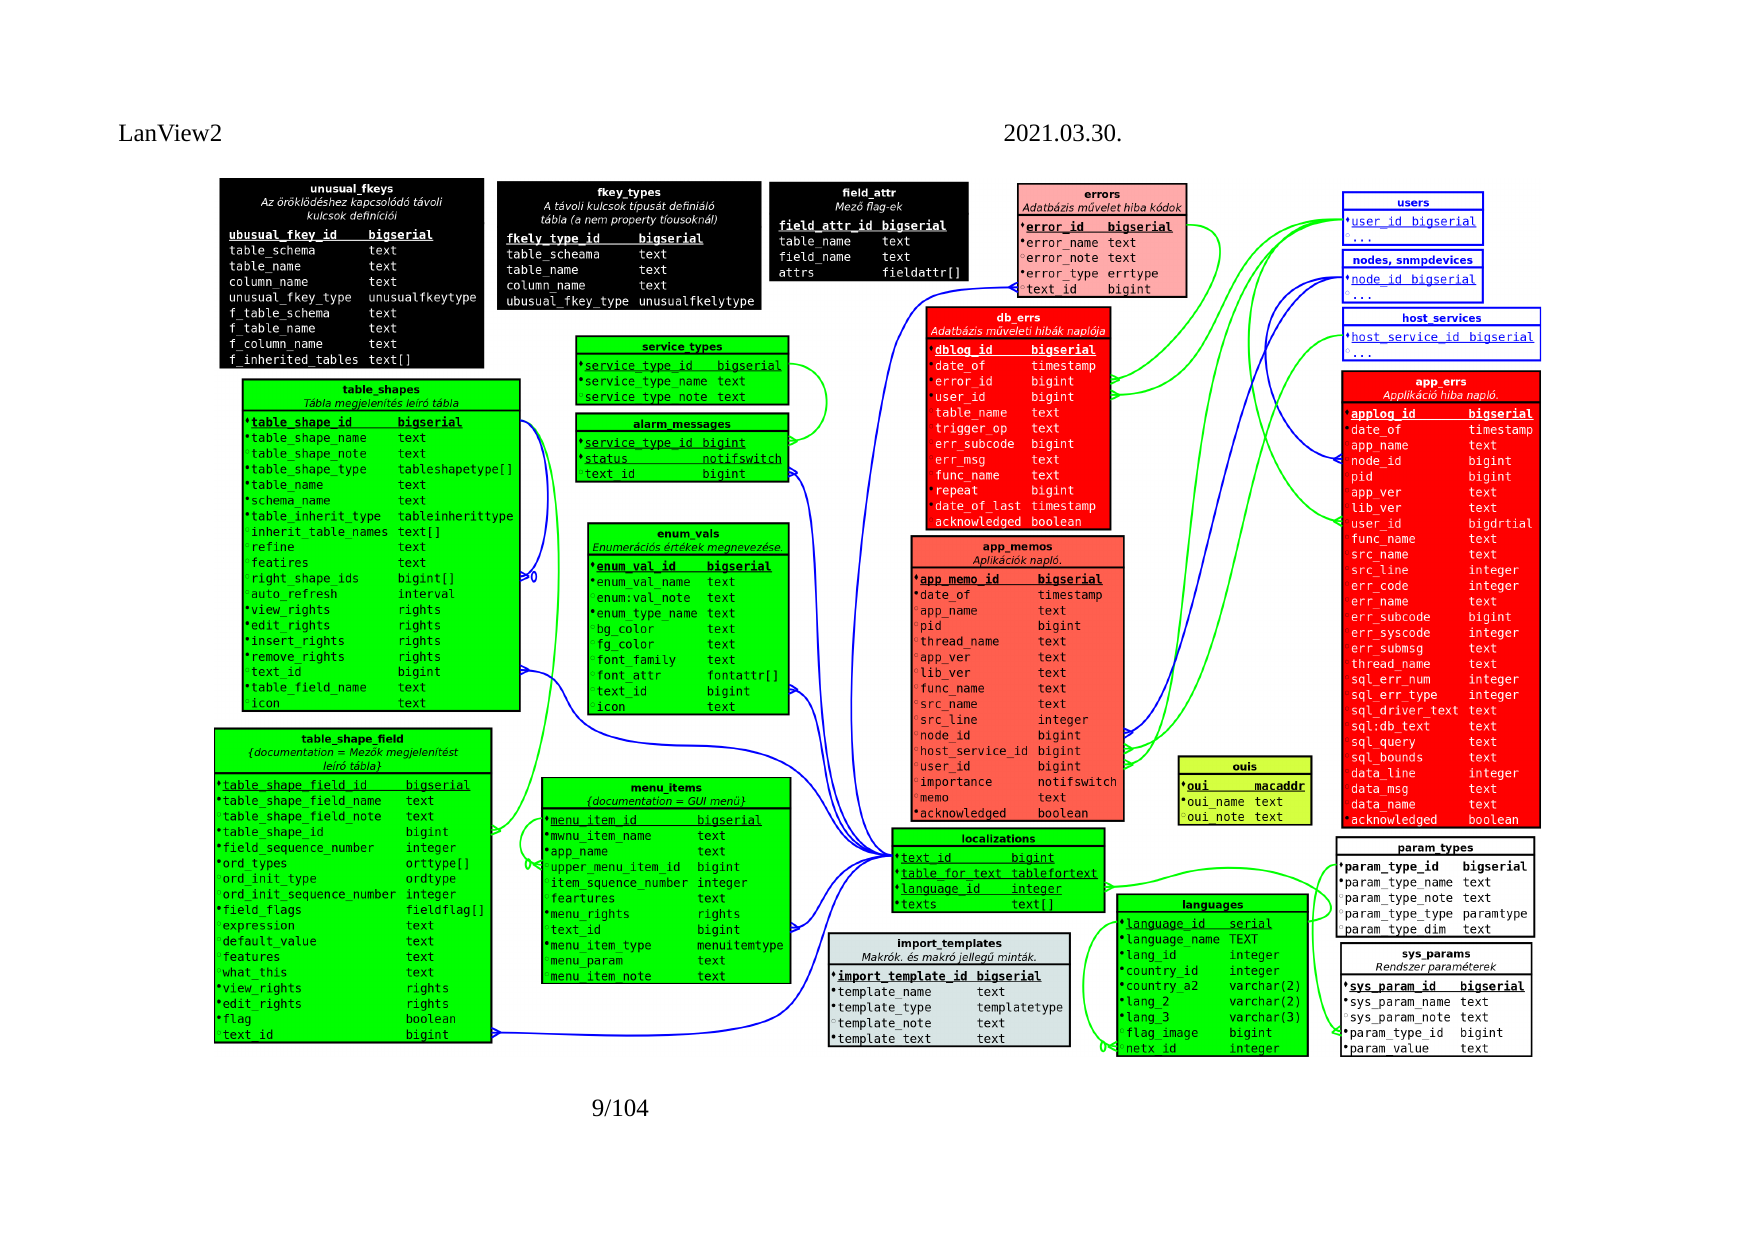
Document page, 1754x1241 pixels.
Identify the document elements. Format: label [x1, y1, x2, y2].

picture [222, 183, 1542, 1057]
